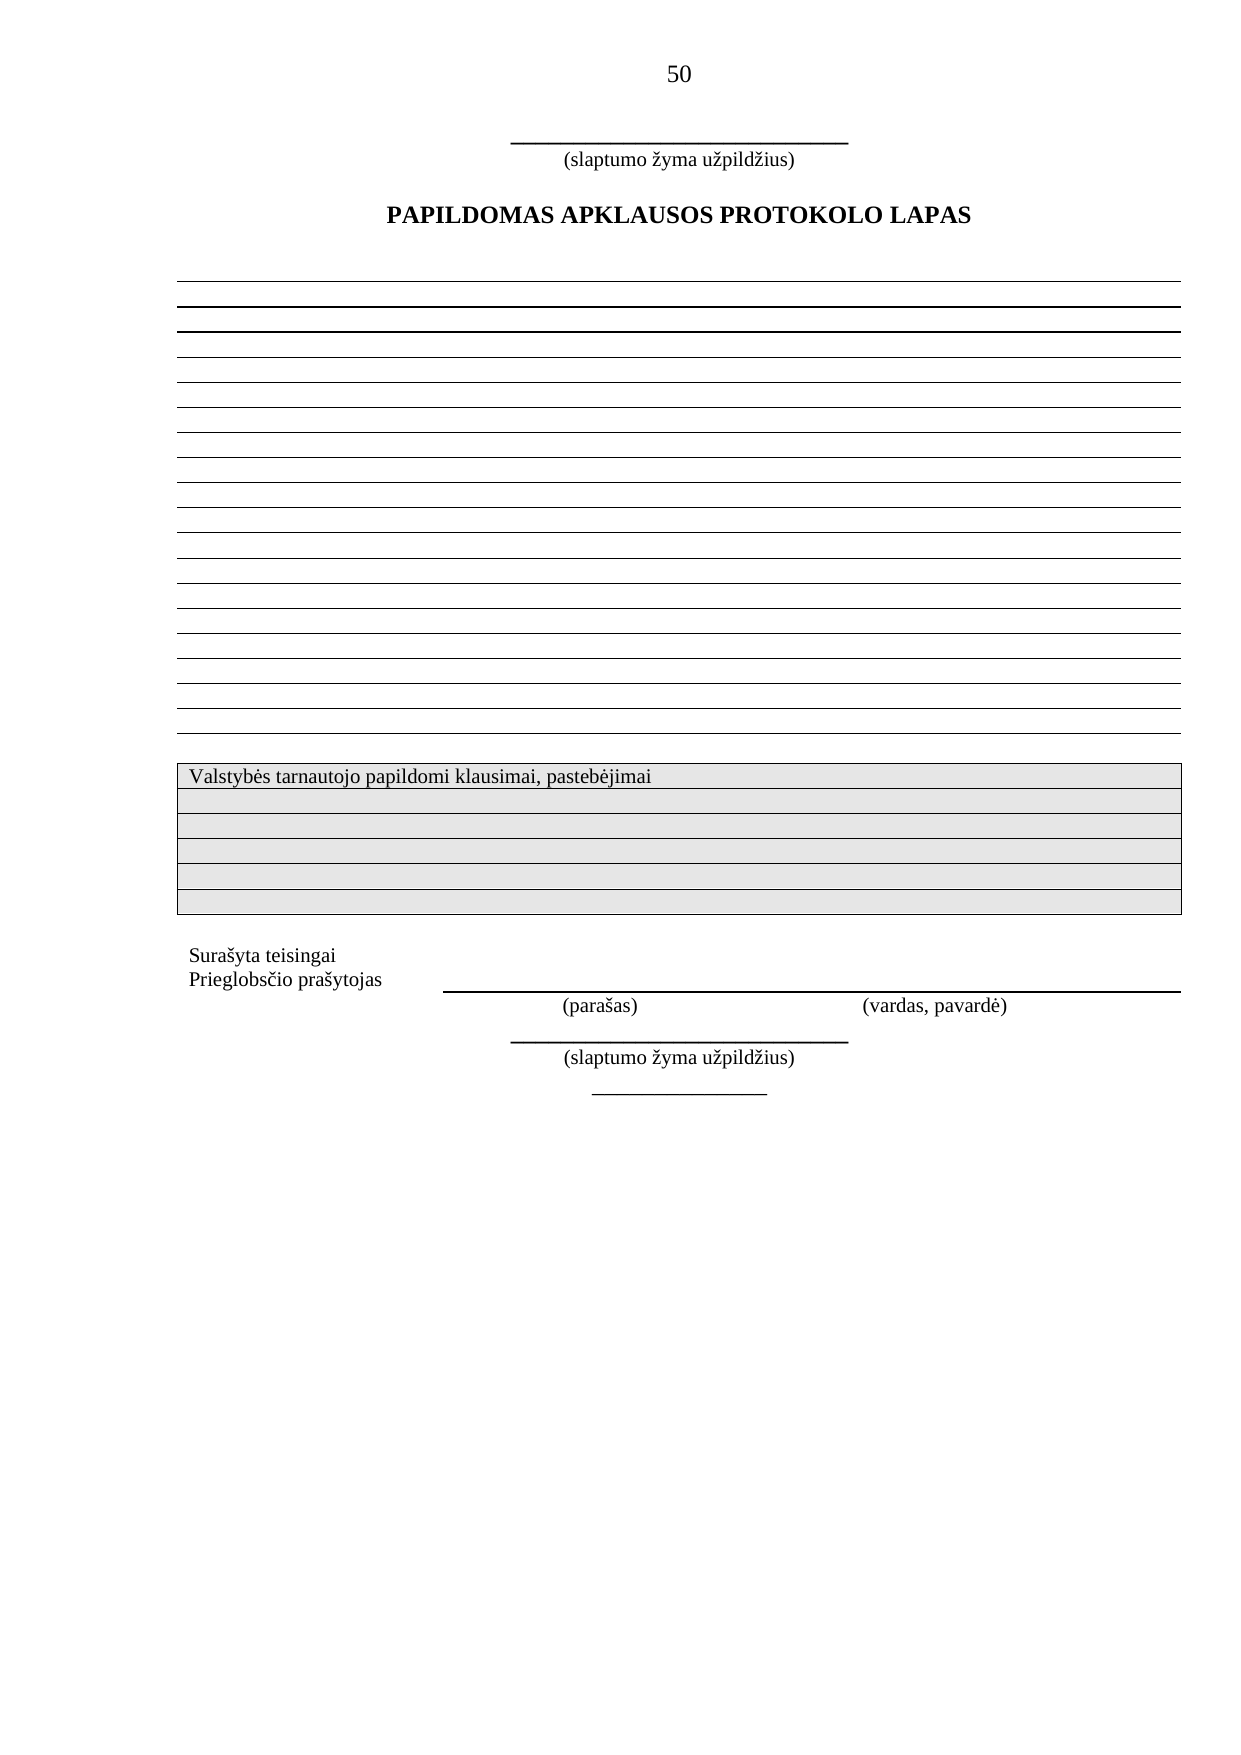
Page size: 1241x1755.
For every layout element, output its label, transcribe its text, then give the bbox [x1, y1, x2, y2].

table_cell [178, 814, 1181, 838]
text ___________________________ [177, 1017, 1181, 1045]
table_cell [177, 508, 1181, 532]
table_cell [178, 890, 1181, 913]
table_cell [177, 609, 1181, 633]
table_cell [177, 559, 1181, 582]
table_cell [177, 308, 1181, 331]
table_cell [177, 483, 1181, 507]
table_header [443, 943, 1181, 991]
text ______________ [177, 1069, 1181, 1098]
table_cell [177, 709, 1181, 733]
table_cell [177, 408, 1181, 432]
table_header [177, 257, 1181, 281]
text (slaptumo žyma užpildžius) [177, 1045, 1181, 1069]
table_cell [177, 634, 1181, 658]
table_cell [177, 358, 1181, 382]
text (slaptumo žyma užpildžius) [177, 147, 1181, 171]
table_cell [177, 659, 1181, 683]
table_cell [178, 839, 1181, 863]
table_cell [177, 383, 1181, 407]
table_header Surašyta teisingai Prieglobsčio prašytojas [177, 943, 443, 991]
table_cell [177, 991, 443, 1017]
table_cell [177, 333, 1181, 357]
text ___________________________ [177, 118, 1181, 147]
table_cell (parašas) (vardas, pavardė) [443, 993, 1181, 1017]
table_header Valstybės tarnautojo papildomi klausimai, pastebėjimai [178, 764, 749, 788]
table_cell [177, 282, 1181, 306]
table_cell [178, 789, 1181, 813]
table_header [749, 764, 1181, 788]
table_cell [178, 864, 1181, 888]
table_cell [177, 533, 1181, 557]
table_cell [177, 584, 1181, 608]
text PAPILDOMAS APKLAUSOS PROTOKOLO LAPAS [177, 200, 1181, 228]
table_cell [177, 458, 1181, 482]
table_cell [177, 433, 1181, 457]
table_cell [177, 684, 1181, 708]
